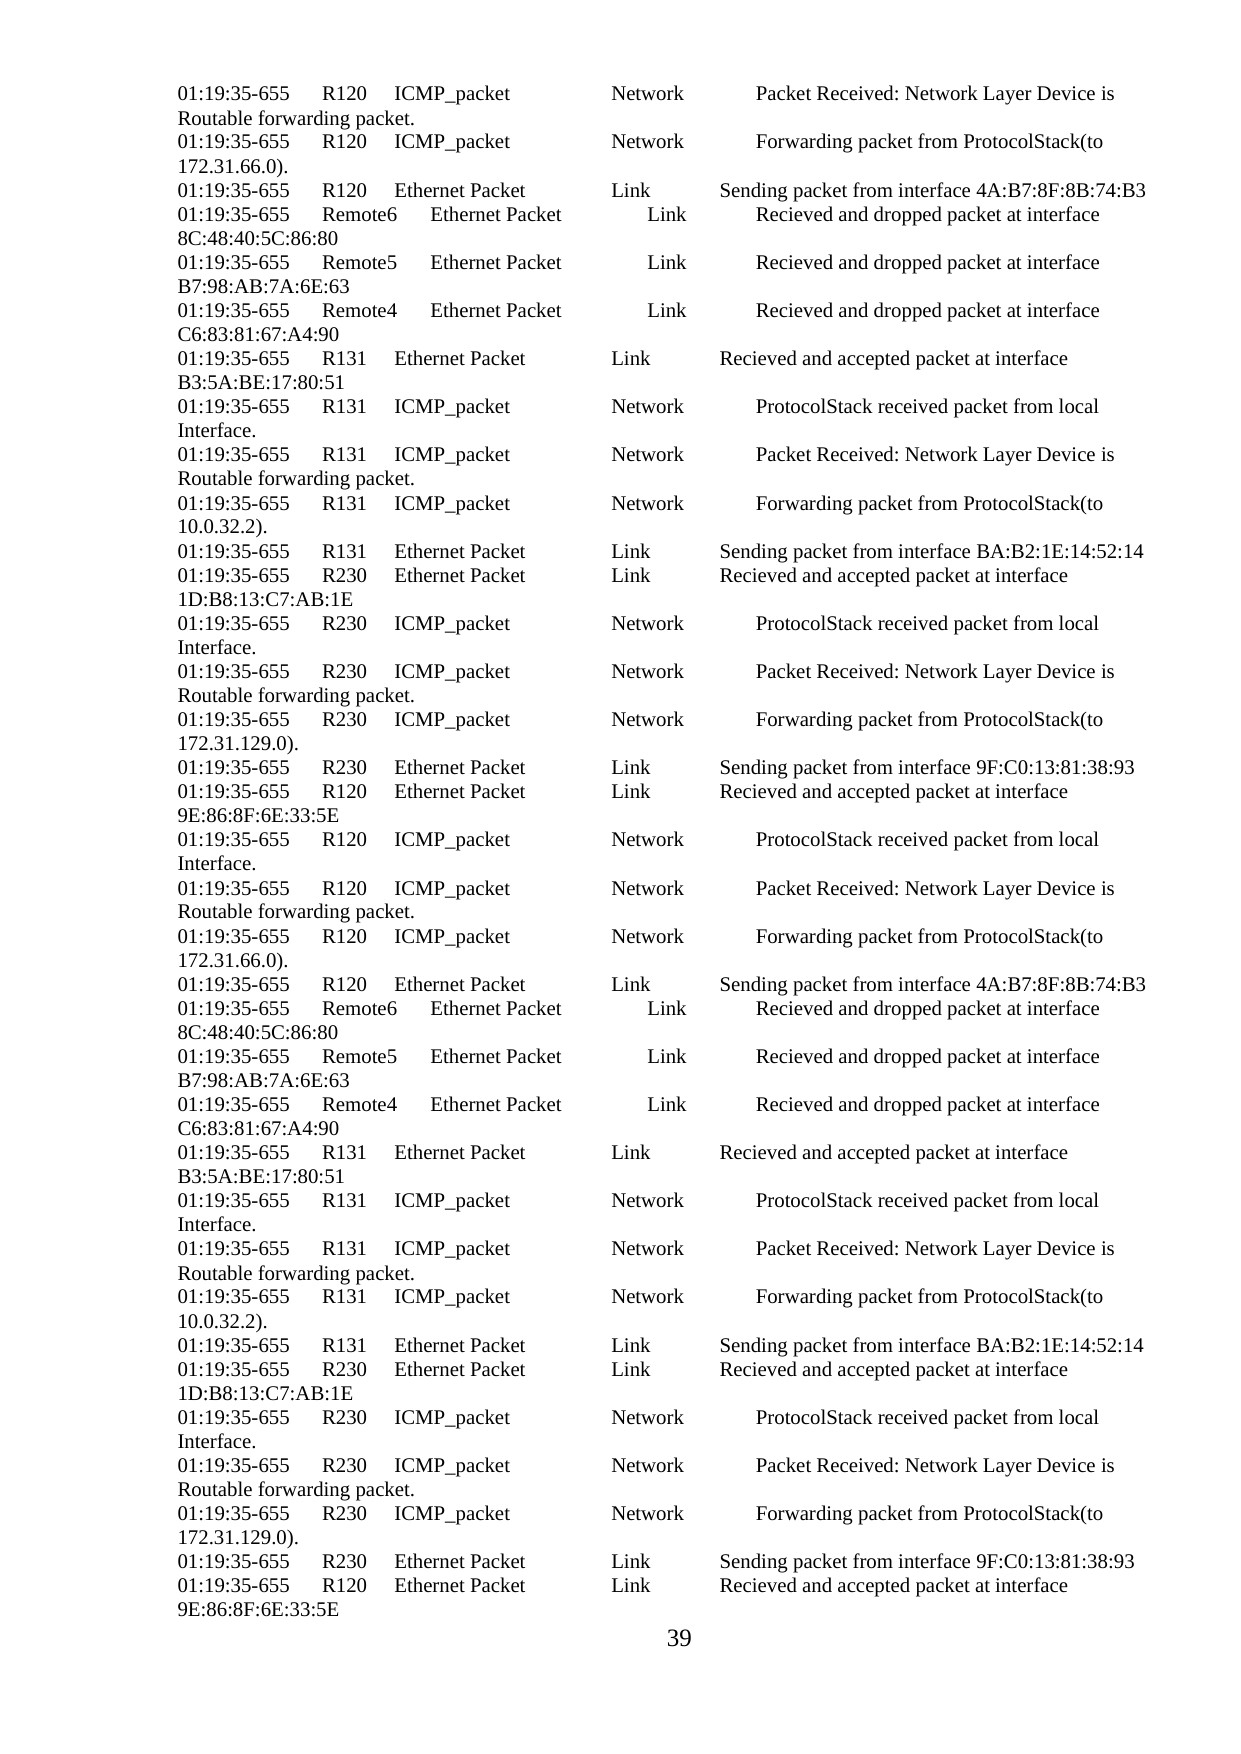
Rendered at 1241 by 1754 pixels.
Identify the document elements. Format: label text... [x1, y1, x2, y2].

text 01:19:35-655 Remote4 Ethernet Packet Link Recieved and dropped packet at interface C6:83:81:67:A4:90 [177, 1092, 1181, 1140]
text 01:19:35-655 R131 ICMP_packet Network Forwarding packet from ProtocolStack(to 10.0.32.2). [177, 1284, 1181, 1333]
text 01:19:35-655 Remote5 Ethernet Packet Link Recieved and dropped packet at interface B7:98:AB:7A:6E:63 [177, 1044, 1181, 1092]
text 01:19:35-655 R131 ICMP_packet Network Forwarding packet from ProtocolStack(to 10.0.32.2). [177, 490, 1181, 538]
text 01:19:35-655 R230 ICMP_packet Network ProtocolStack received packet from local Interface. [177, 611, 1181, 659]
text 01:19:35-655 R120 ICMP_packet Network ProtocolStack received packet from local Interface. [177, 827, 1181, 875]
text 01:19:35-655 R230 ICMP_packet Network Packet Received: Network Layer Device is Routable forwarding packet. [177, 1453, 1181, 1501]
text 01:19:35-655 R131 Ethernet Packet Link Sending packet from interface BA:B2:1E:14:52:14 [177, 538, 1181, 563]
text 01:19:35-655 R120 ICMP_packet Network Forwarding packet from ProtocolStack(to 172.31.66.0). [177, 923, 1181, 972]
text 01:19:35-655 R230 Ethernet Packet Link Sending packet from interface 9F:C0:13:81:38:93 [177, 755, 1181, 779]
text 01:19:35-655 R230 Ethernet Packet Link Recieved and accepted packet at interface 1D:B8:13:C7:AB:1E [177, 1357, 1181, 1405]
text 01:19:35-655 R120 Ethernet Packet Link Recieved and accepted packet at interface 9E:86:8F:6E:33:5E [177, 1573, 1181, 1621]
text 01:19:35-655 R230 Ethernet Packet Link Recieved and accepted packet at interface 1D:B8:13:C7:AB:1E [177, 563, 1181, 611]
text 01:19:35-655 R131 ICMP_packet Network Packet Received: Network Layer Device is Routable forwarding packet. [177, 442, 1181, 490]
text 01:19:35-655 R131 Ethernet Packet Link Sending packet from interface BA:B2:1E:14:52:14 [177, 1333, 1181, 1357]
text 01:19:35-655 Remote6 Ethernet Packet Link Recieved and dropped packet at interface 8C:48:40:5C:86:80 [177, 996, 1181, 1044]
text 01:19:35-655 R120 Ethernet Packet Link Sending packet from interface 4A:B7:8F:8B:74:B3 [177, 972, 1181, 996]
text 01:19:35-655 R131 Ethernet Packet Link Recieved and accepted packet at interface B3:5A:BE:17:80:51 [177, 1140, 1181, 1188]
text 01:19:35-655 R230 ICMP_packet Network Forwarding packet from ProtocolStack(to 172.31.129.0). [177, 707, 1181, 755]
text 01:19:35-655 R120 ICMP_packet Network Packet Received: Network Layer Device is Routable forwarding packet. [177, 875, 1181, 923]
text 01:19:35-655 R131 ICMP_packet Network Packet Received: Network Layer Device is Routable forwarding packet. [177, 1236, 1181, 1284]
text 01:19:35-655 R131 Ethernet Packet Link Recieved and accepted packet at interface B3:5A:BE:17:80:51 [177, 346, 1181, 394]
text 01:19:35-655 R230 Ethernet Packet Link Sending packet from interface 9F:C0:13:81:38:93 [177, 1549, 1181, 1573]
text 01:19:35-655 R131 ICMP_packet Network ProtocolStack received packet from local Interface. [177, 394, 1181, 442]
text 01:19:35-655 R120 ICMP_packet Network Packet Received: Network Layer Device is Routable forwarding packet. [177, 81, 1181, 129]
text 01:19:35-655 R230 ICMP_packet Network Packet Received: Network Layer Device is Routable forwarding packet. [177, 659, 1181, 707]
text 01:19:35-655 R131 ICMP_packet Network ProtocolStack received packet from local Interface. [177, 1188, 1181, 1236]
text 01:19:35-655 R120 Ethernet Packet Link Sending packet from interface 4A:B7:8F:8B:74:B3 [177, 178, 1181, 202]
text 01:19:35-655 R120 Ethernet Packet Link Recieved and accepted packet at interface 9E:86:8F:6E:33:5E [177, 779, 1181, 827]
text 01:19:35-655 Remote4 Ethernet Packet Link Recieved and dropped packet at interface C6:83:81:67:A4:90 [177, 298, 1181, 346]
text 01:19:35-655 R230 ICMP_packet Network Forwarding packet from ProtocolStack(to 172.31.129.0). [177, 1501, 1181, 1549]
text 01:19:35-655 Remote5 Ethernet Packet Link Recieved and dropped packet at interface B7:98:AB:7A:6E:63 [177, 250, 1181, 298]
text 01:19:35-655 R120 ICMP_packet Network Forwarding packet from ProtocolStack(to 172.31.66.0). [177, 129, 1181, 178]
text 01:19:35-655 Remote6 Ethernet Packet Link Recieved and dropped packet at interface 8C:48:40:5C:86:80 [177, 202, 1181, 250]
text 01:19:35-655 R230 ICMP_packet Network ProtocolStack received packet from local Interface. [177, 1405, 1181, 1453]
